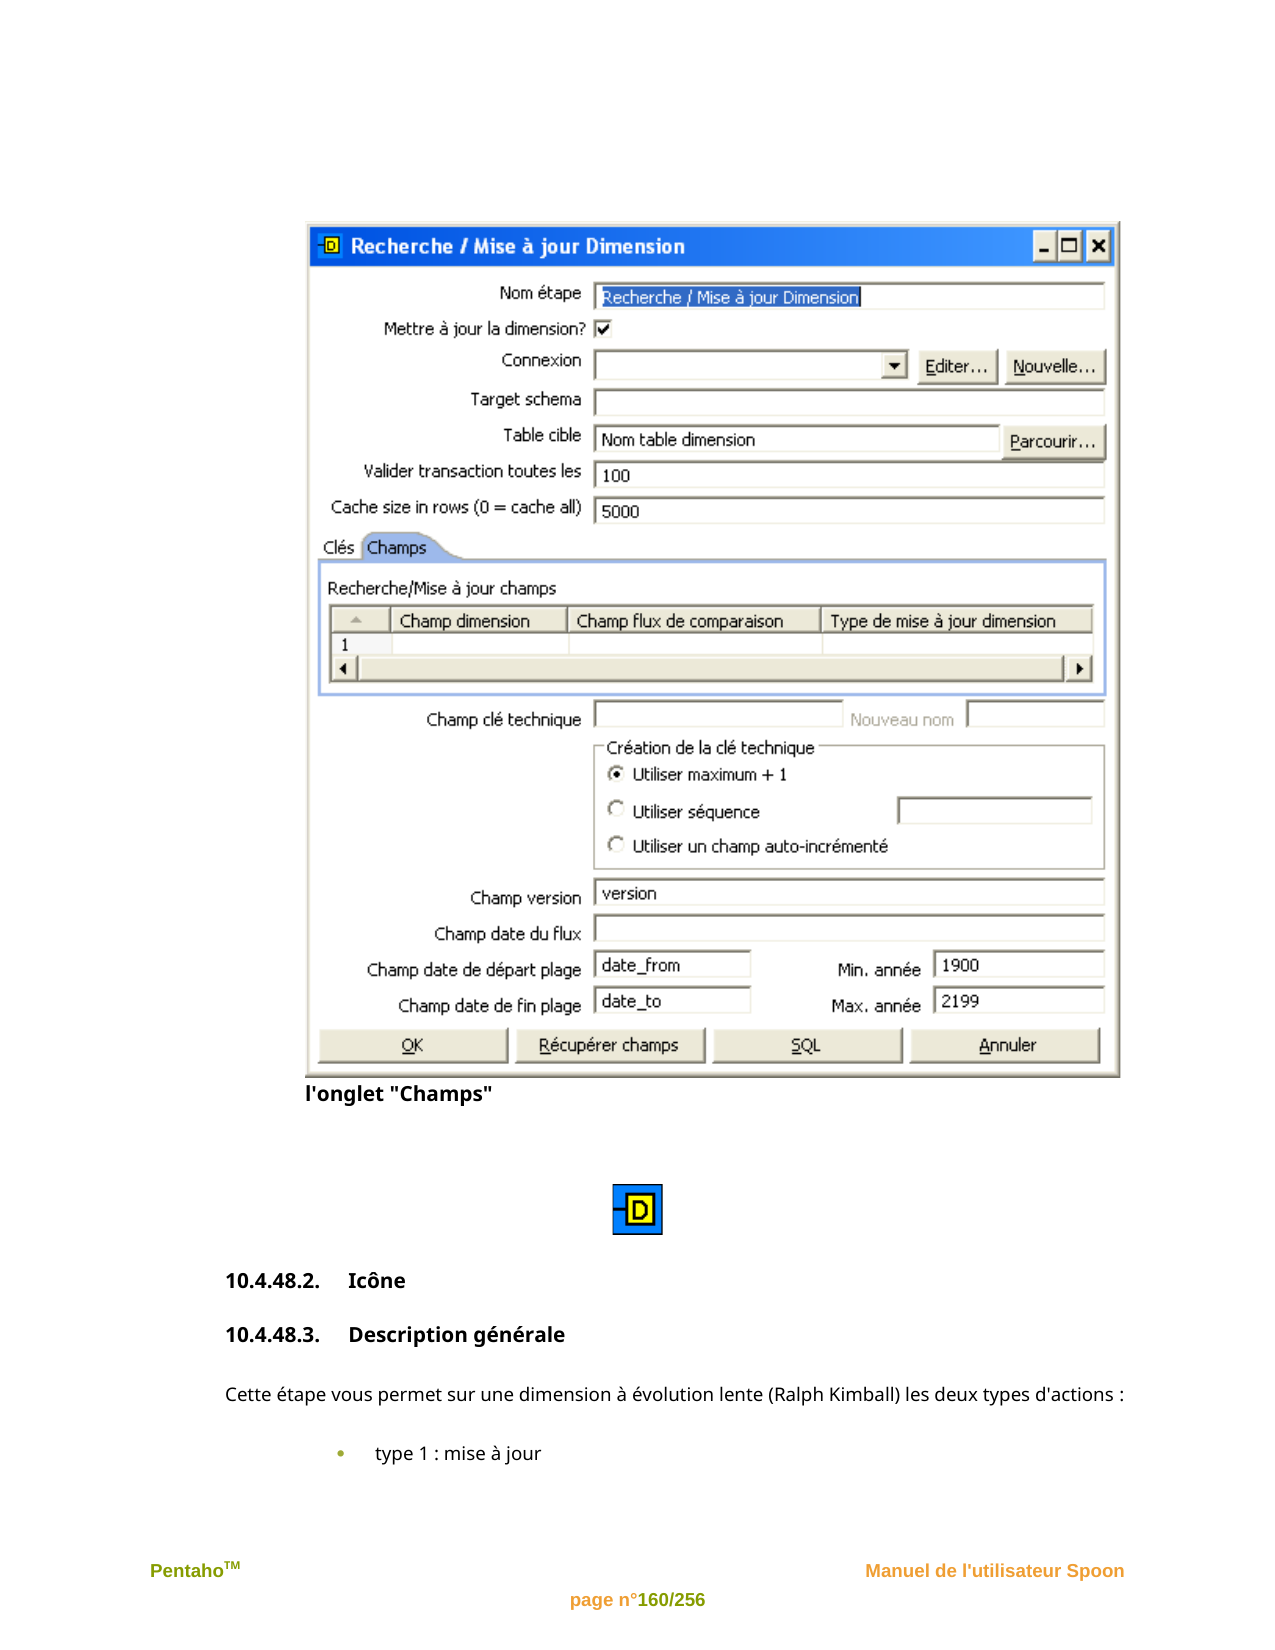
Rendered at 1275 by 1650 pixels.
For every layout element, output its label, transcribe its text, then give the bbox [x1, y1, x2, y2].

subtitle [230, 192, 1045, 1107]
text l'onglet "Champs" [305, 1078, 1045, 1107]
picture [612, 1184, 663, 1235]
picture [305, 221, 1121, 1078]
subtitle Description générale [225, 1319, 1125, 1349]
subtitle Icône [225, 150, 1125, 1294]
list type 1 : mise à jour [337, 1437, 1125, 1466]
text Cette étape vous permet sur une dimension à évolution lente (Ralph Kimball) les deux types d'actions : [225, 1378, 1125, 1407]
